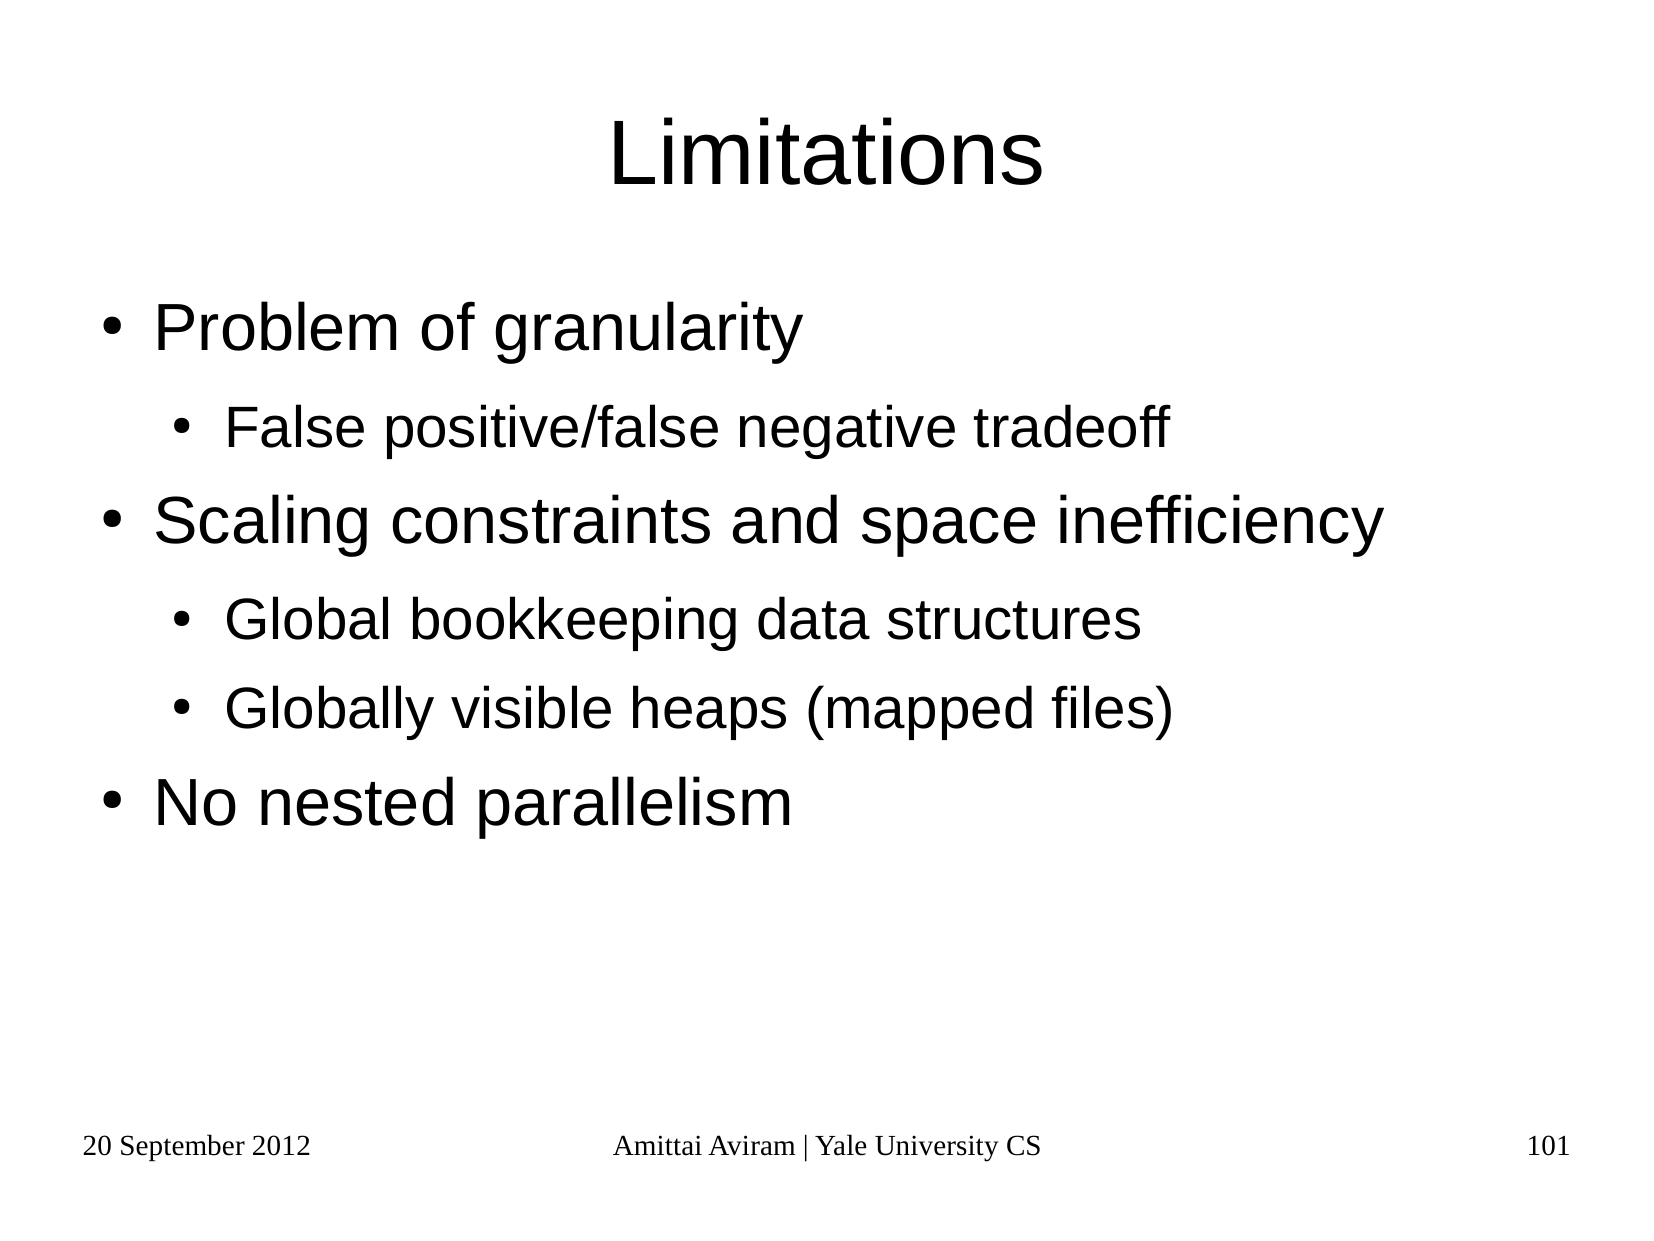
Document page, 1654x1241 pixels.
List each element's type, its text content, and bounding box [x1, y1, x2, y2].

list Problem of granularity False positive/false negative tradeoff Scaling constraints and space inefficiency Global bookkeeping data structures Globally visible heaps (mapped files) No nested parallelism [82, 290, 1571, 1109]
title Limitations [82, 49, 1571, 257]
